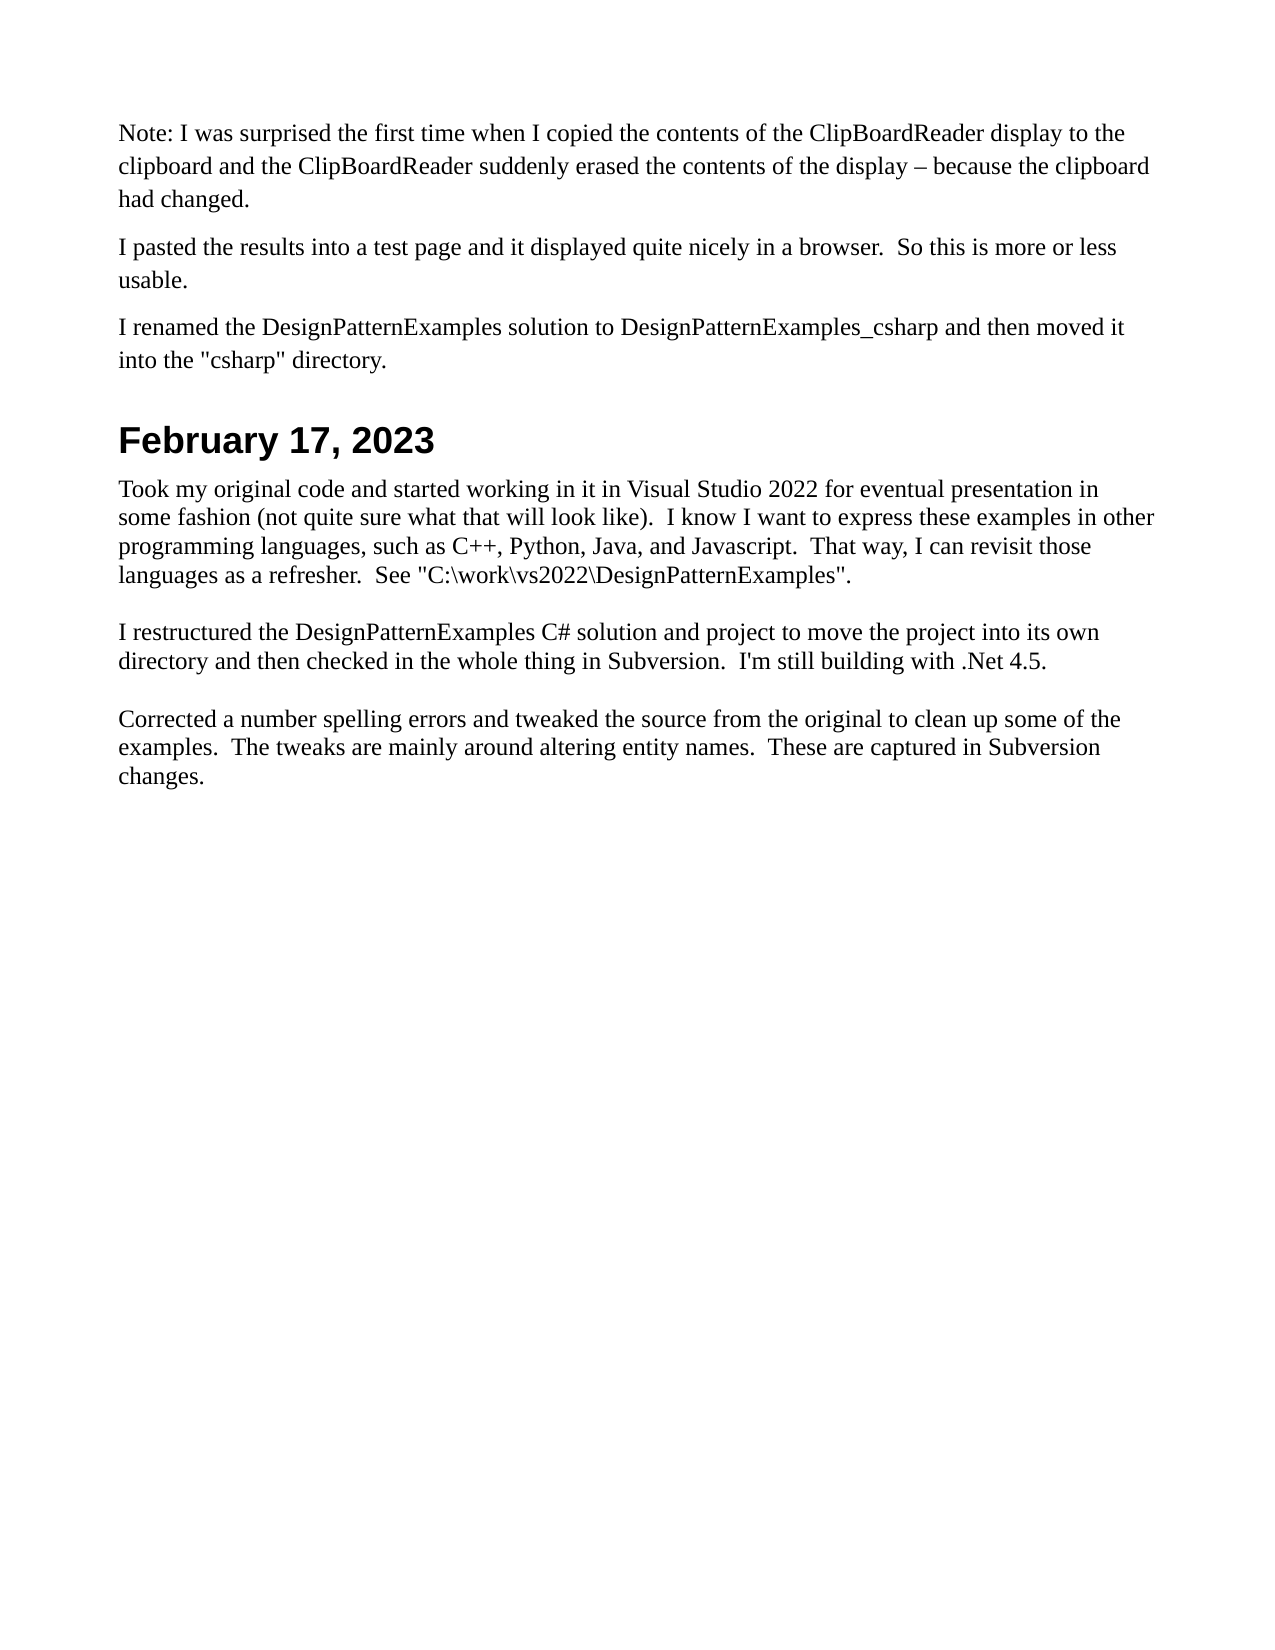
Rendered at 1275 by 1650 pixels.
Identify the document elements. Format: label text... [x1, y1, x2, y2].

subtitle February 17, 2023 [118, 418, 1157, 461]
text Took my original code and started working in it in Visual Studio 2022 for eventual presentation in some fashion (not quite sure what that will look like). I know I want to express these examples in other programming languages, such as C++, Python, Java, and Javascript. That way, I can revisit those languages as a refresher. See "C:\work\vs2022\DesignPatternExamples". [118, 474, 1157, 589]
text I restructured the DesignPatternExamples C# solution and project to move the project into its own directory and then checked in the whole thing in Subversion. I'm still building with .Net 4.5. [118, 617, 1157, 675]
text Corrected a number spelling errors and tweaked the source from the original to clean up some of the examples. The tweaks are mainly around altering entity names. These are captured in Subversion changes. [118, 704, 1157, 790]
text Note: I was surprised the first time when I copied the contents of the ClipBoardReader display to the clipboard and the ClipBoardReader suddenly erased the contents of the display – because the clipboard had changed. [118, 118, 1157, 213]
text I pasted the results into a test page and it displayed quite nicely in a browser. So this is more or less usable. [118, 232, 1157, 293]
text I renamed the DesignPatternExamples solution to DesignPatternExamples_csharp and then moved it into the "csharp" directory. [118, 312, 1157, 374]
